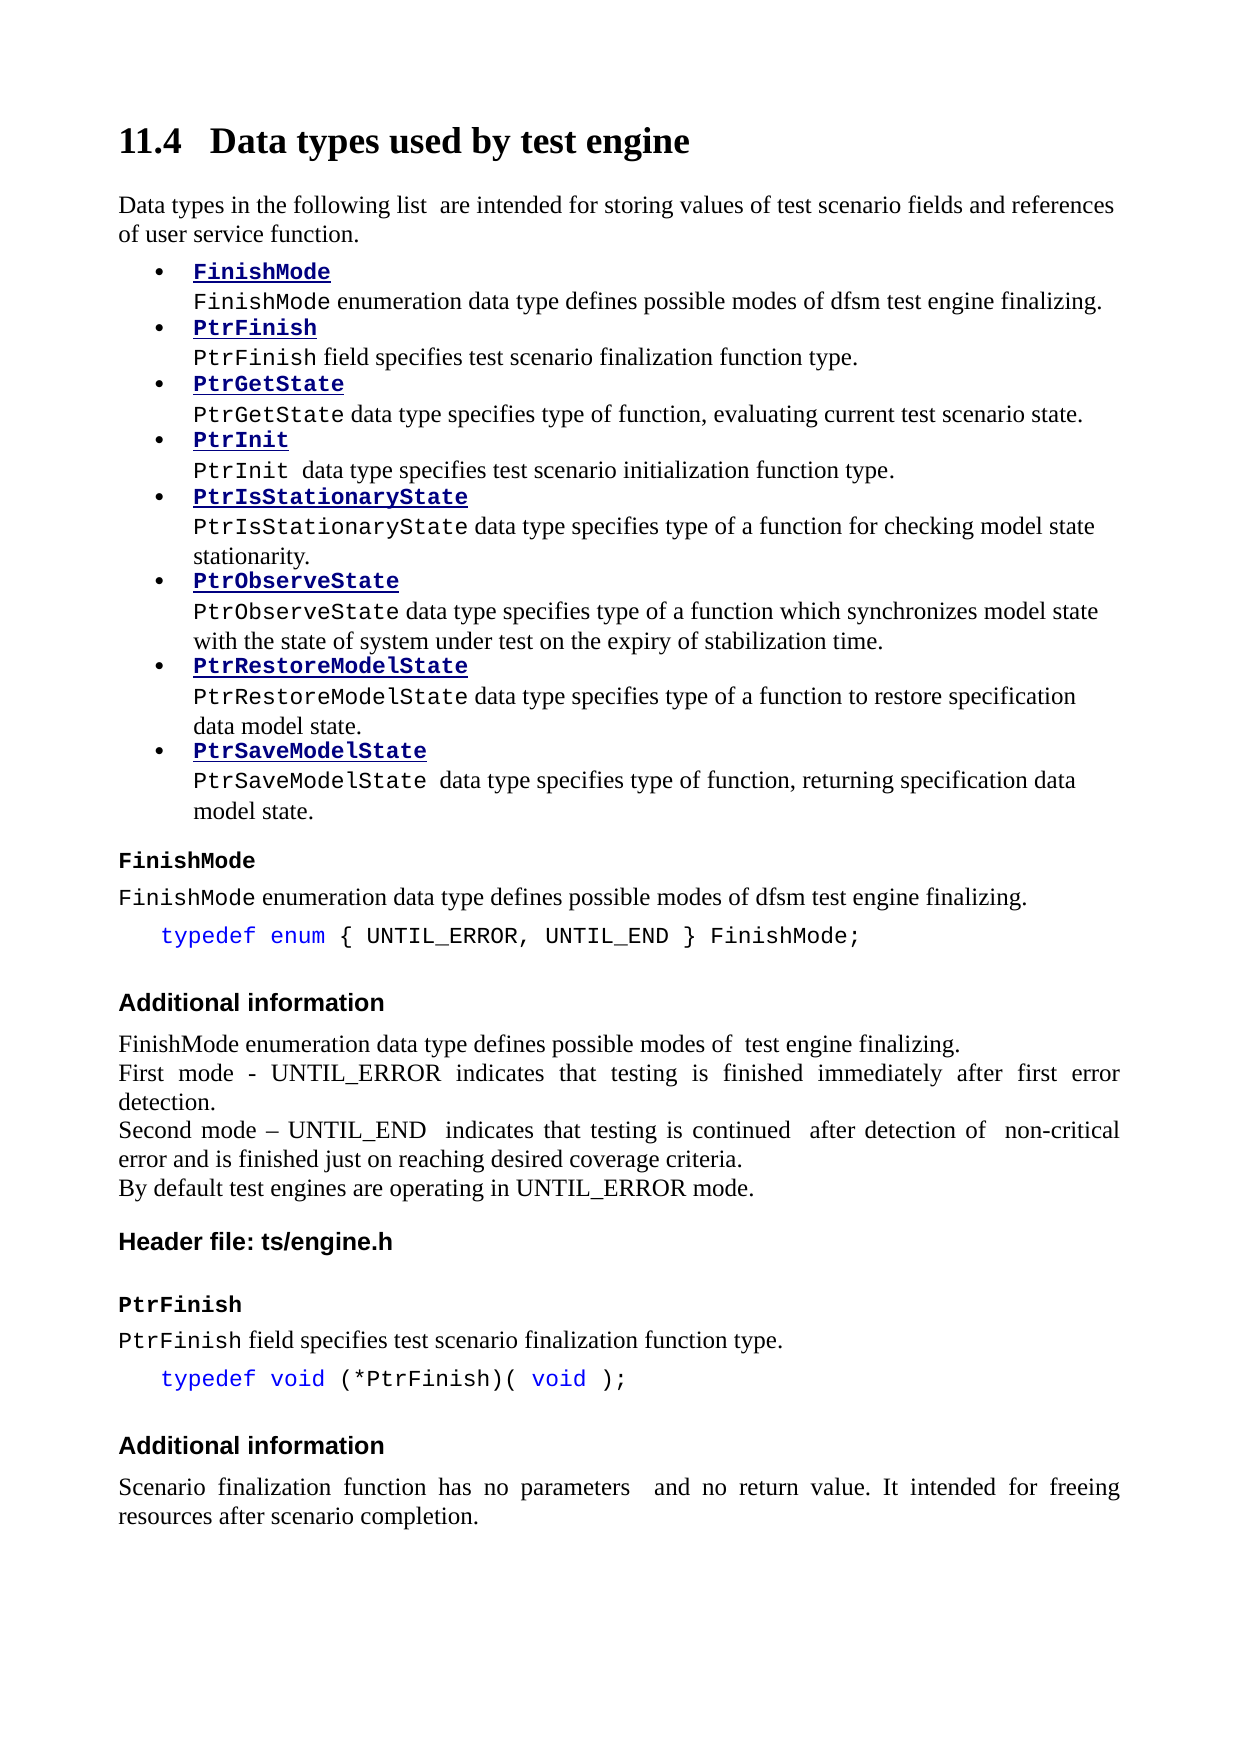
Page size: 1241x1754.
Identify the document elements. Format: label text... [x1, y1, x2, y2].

list PtrObserveState PtrObserveState data type specifies type of a function which synchronizes model state with the state of system under test on the expiry of stabilization time. [156, 570, 1122, 655]
subtitle Additional information [118, 988, 1122, 1017]
list PtrGetState PtrGetState data type specifies type of function, evaluating current test scenario state. [156, 373, 1122, 429]
subtitle PtrFinish [118, 1293, 1122, 1319]
list PtrInit PtrInit data type specifies test scenario initialization function type. [156, 429, 1122, 485]
text By default test engines are operating in UNTIL_ERROR mode. [118, 1173, 1122, 1202]
subtitle 11.4 Data types used by test engine [118, 118, 1122, 161]
subtitle Header file: ts/engine.h [118, 1227, 1122, 1255]
list PtrIsStationaryState PtrIsStationaryState data type specifies type of a function for checking model state stationarity. [156, 485, 1122, 570]
text FinishMode enumeration data type defines possible modes of dfsm test engine finalizing. [118, 882, 1122, 912]
text Second mode – UNTIL_END indicates that testing is continued after detection of non-critical error and is finished just on reaching desired coverage criteria. [118, 1115, 1122, 1173]
text typedef void (*PtrFinish)( void ); [160, 1368, 1122, 1394]
text PtrFinish field specifies test scenario finalization function type. [118, 1325, 1122, 1355]
list PtrSaveModelState PtrSaveModelState data type specifies type of function, returning specification data model state. [156, 740, 1122, 824]
subtitle FinishMode [118, 849, 1122, 876]
list PtrFinish PtrFinish field specifies test scenario finalization function type. [156, 317, 1122, 373]
text FinishMode enumeration data type defines possible modes of test engine finalizing. [118, 1029, 1122, 1058]
text Scenario finalization function has no parameters and no return value. It intended for freeing resources after scenario completion. [118, 1472, 1122, 1530]
list FinishMode FinishMode enumeration data type defines possible modes of dfsm test engine finalizing. [156, 260, 1122, 317]
subtitle Additional information [118, 1431, 1122, 1460]
text typedef enum { UNTIL_ERROR, UNTIL_END } FinishMode; [160, 924, 1122, 950]
text Data types in the following list are intended for storing values of test scenario fields and references of user service function. [118, 190, 1122, 248]
list PtrRestoreModelState PtrRestoreModelState data type specifies type of a function to restore specification data model state. [156, 655, 1122, 740]
text First mode - UNTIL_ERROR indicates that testing is finished immediately after first error detection. [118, 1058, 1122, 1115]
